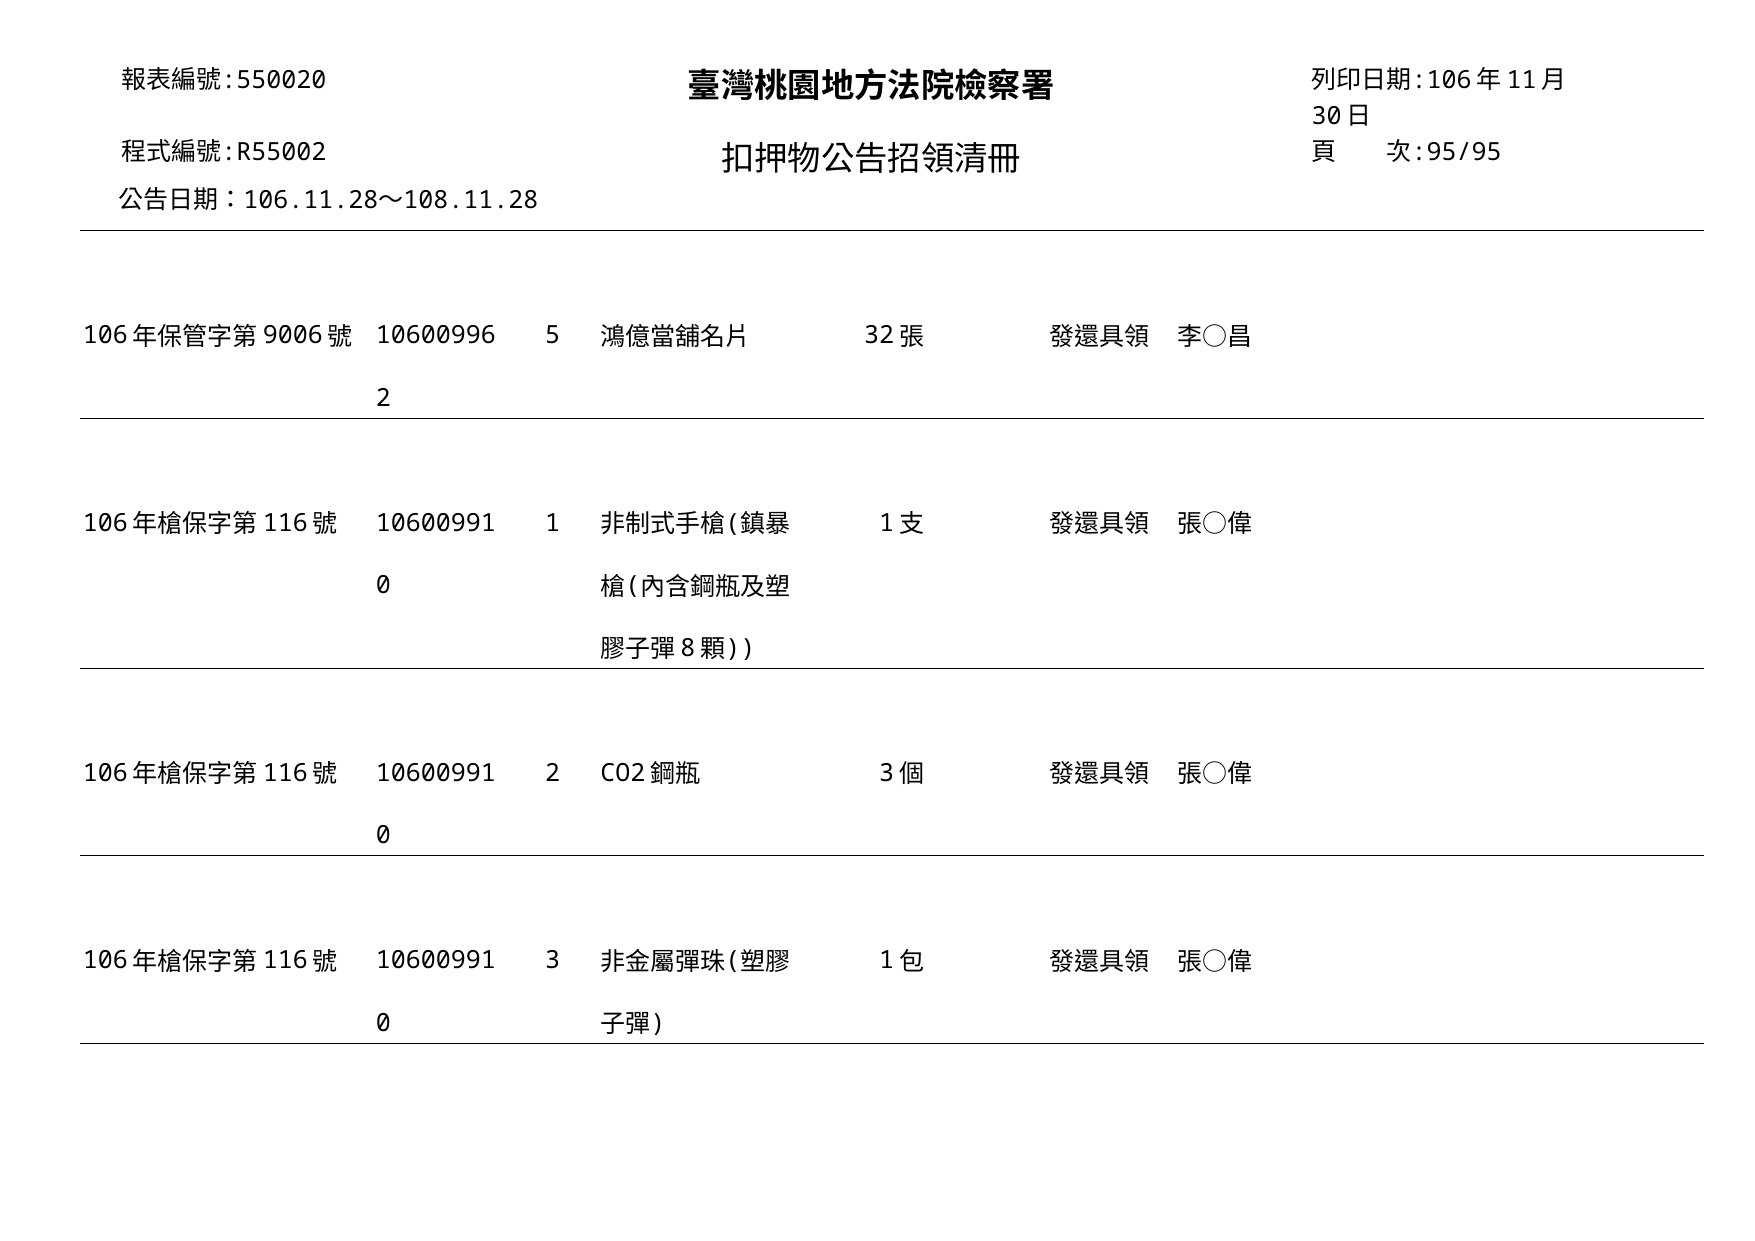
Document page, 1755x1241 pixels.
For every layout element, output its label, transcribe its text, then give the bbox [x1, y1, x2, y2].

table_cell 106009910 [373, 669, 507, 855]
table_cell 106年保管字第9006號 [80, 231, 373, 417]
table_cell [1575, 669, 1704, 855]
table_cell 3 [507, 856, 597, 1042]
table_cell 李○昌 [1175, 231, 1317, 417]
table_cell [927, 856, 1046, 1042]
table_cell 發還具領 [1046, 856, 1175, 1042]
table_cell 鴻億當舖名片 [597, 231, 807, 417]
table_cell [1317, 231, 1575, 417]
table_cell 張○偉 [1175, 419, 1317, 667]
table_cell 106009910 [373, 419, 507, 667]
table_cell 張○偉 [1175, 669, 1317, 855]
table_cell 106年槍保字第116號 [80, 669, 373, 855]
table_cell [1317, 856, 1575, 1042]
table_cell [927, 419, 1046, 667]
table_cell [1575, 231, 1704, 417]
table_cell [1317, 419, 1575, 667]
table_cell [1575, 856, 1704, 1042]
table_cell 3個 [808, 669, 927, 855]
table_cell 5 [507, 231, 597, 417]
table_cell 發還具領 [1046, 669, 1175, 855]
table_cell 32張 [808, 231, 927, 417]
table_cell 106009962 [373, 231, 507, 417]
table_cell 1支 [808, 419, 927, 667]
table_cell [927, 669, 1046, 855]
table_cell 1 [507, 419, 597, 667]
table_cell 106年槍保字第116號 [80, 856, 373, 1042]
table_cell 1包 [808, 856, 927, 1042]
table_cell 非制式手槍(鎮暴槍(內含鋼瓶及塑膠子彈8顆)) [597, 419, 807, 667]
table_cell [1575, 419, 1704, 667]
table_cell [927, 231, 1046, 417]
table_cell 2 [507, 669, 597, 855]
table_cell CO2鋼瓶 [597, 669, 807, 855]
table_cell [1317, 669, 1575, 855]
table_cell 張○偉 [1175, 856, 1317, 1042]
table_cell 發還具領 [1046, 419, 1175, 667]
table_cell 106009910 [373, 856, 507, 1042]
table_cell 非金屬彈珠(塑膠子彈) [597, 856, 807, 1042]
table_cell 發還具領 [1046, 231, 1175, 417]
table_cell 106年槍保字第116號 [80, 419, 373, 667]
